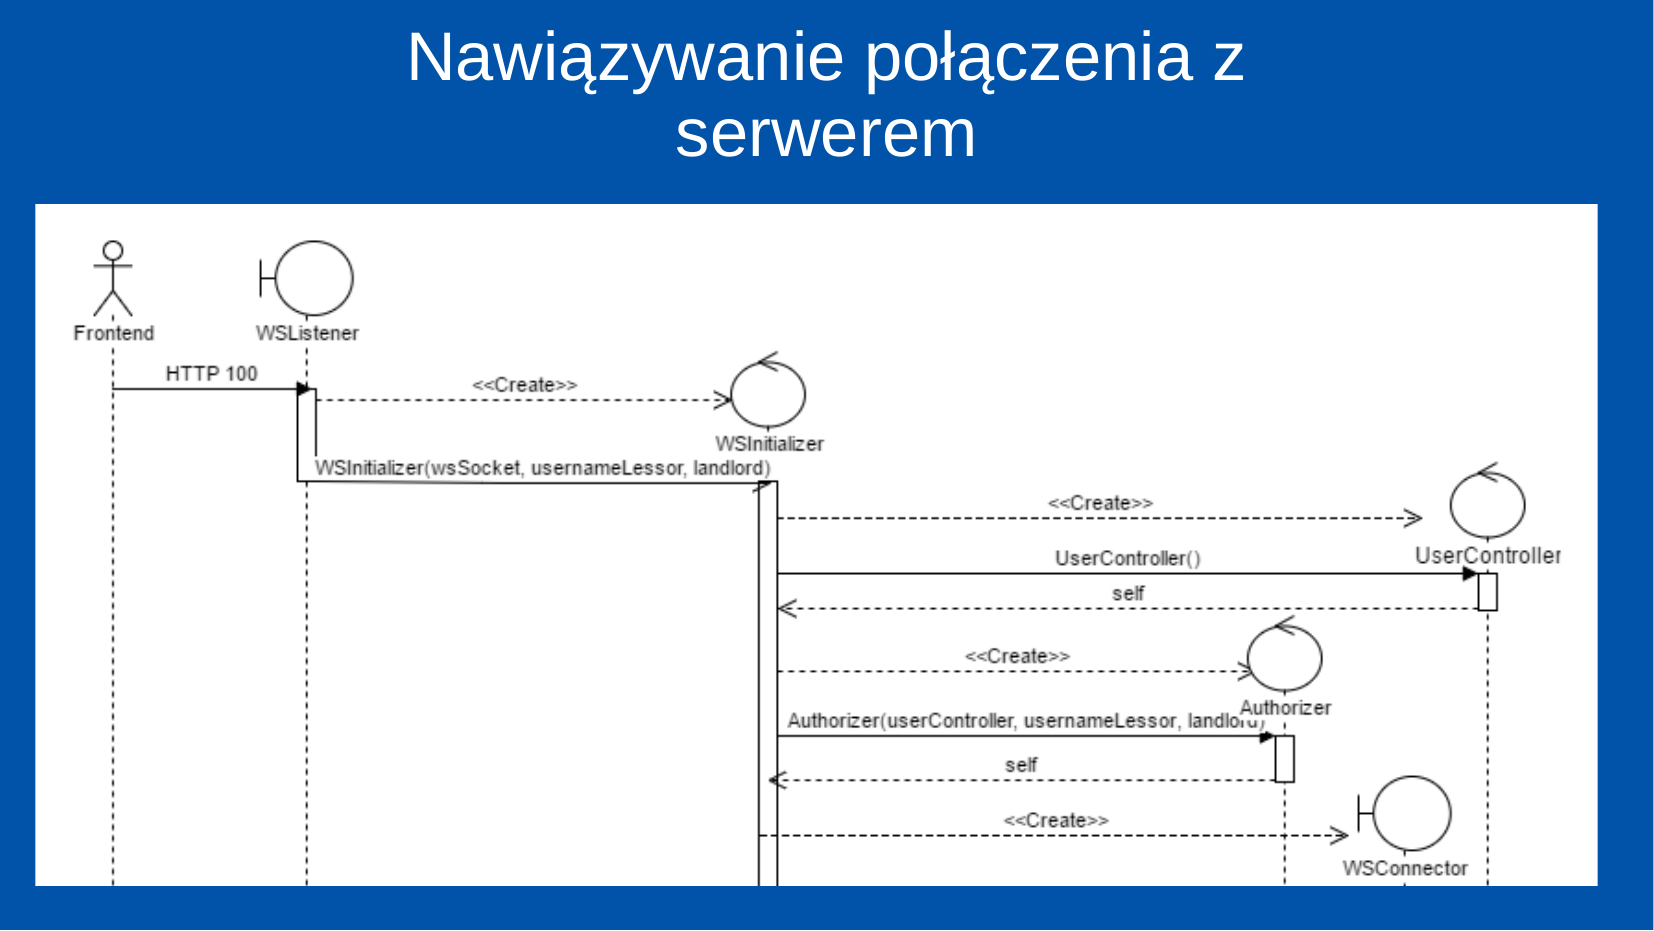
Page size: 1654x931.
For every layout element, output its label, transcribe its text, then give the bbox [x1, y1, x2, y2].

title Nawiązywanie połączenia z serwerem [389, 17, 1264, 172]
picture [35, 204, 1598, 886]
